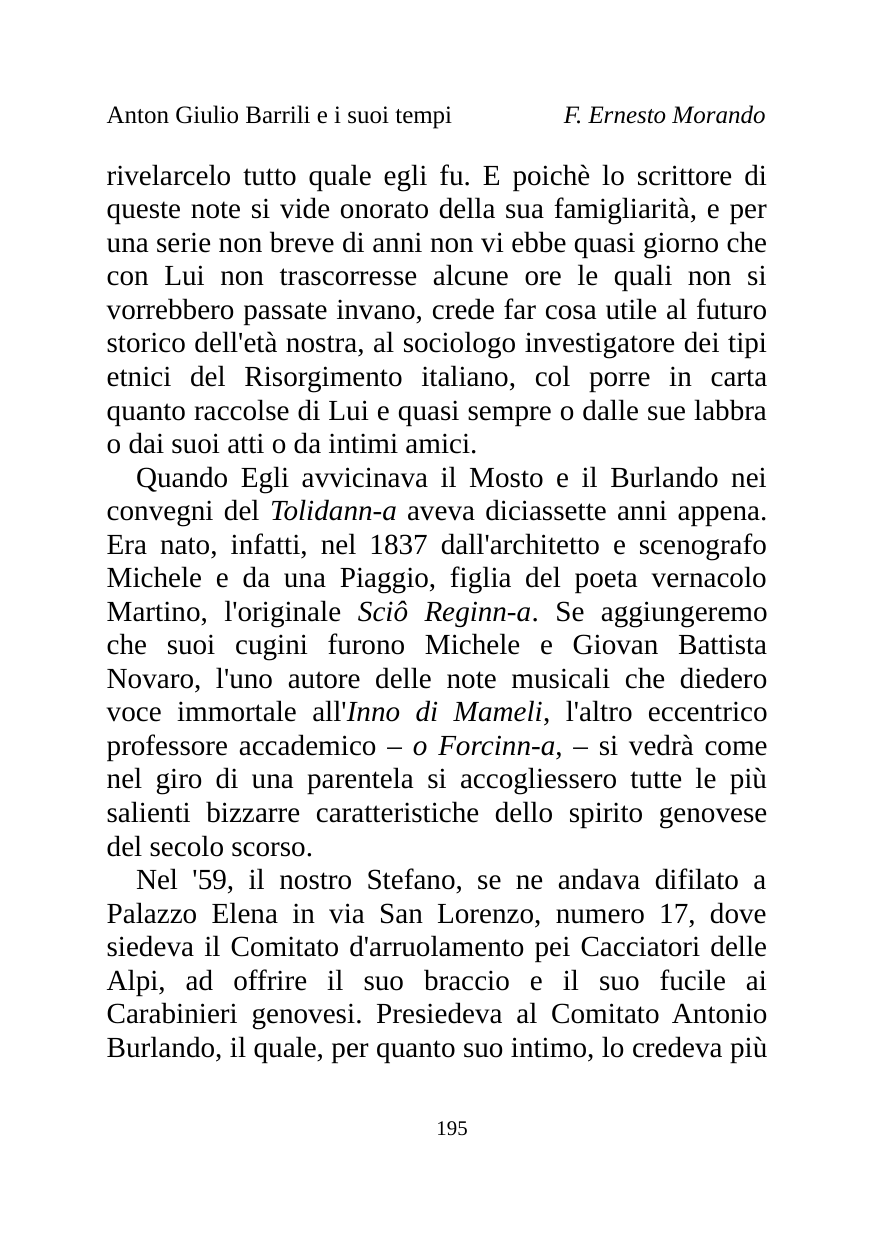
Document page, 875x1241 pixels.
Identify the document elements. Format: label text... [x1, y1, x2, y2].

text rivelarcelo tutto quale egli fu. E poichè lo scrittore di queste note si vide onorato della sua famigliarità, e per una serie non breve di anni non vi ebbe quasi giorno che con Lui non trascorresse alcune ore le quali non si vorrebbero passate invano, crede far cosa utile al futuro storico dell'età nostra, al sociologo investigatore dei tipi etnici del Risorgimento italiano, col porre in carta quanto raccolse di Lui e quasi sempre o dalle sue labbra o dai suoi atti o da intimi amici. [106, 158, 768, 460]
text Quando Egli avvicinava il Mosto e il Burlando nei convegni del Tolidann-a aveva diciassette anni appena. Era nato, infatti, nel 1837 dall'architetto e scenografo Michele e da una Piaggio, figlia del poeta vernacolo Martino, l'originale Sciô Reginn-a. Se aggiungeremo che suoi cugini furono Michele e Giovan Battista Novaro, l'uno autore delle note musicali che diedero voce immortale all'Inno di Mameli, l'altro eccentrico professore accademico – o Forcinn-a, – si vedrà come nel giro di una parentela si accogliessero tutte le più salienti bizzarre caratteristiche dello spirito genovese del secolo scorso. [106, 460, 768, 862]
text Nel '59, il nostro Stefano, se ne andava difilato a Palazzo Elena in via San Lorenzo, numero 17, dove siedeva il Comitato d'arruolamento pei Cacciatori delle Alpi, ad offrire il suo braccio e il suo fucile ai Carabinieri genovesi. Presiedeva al Comitato Antonio Burlando, il quale, per quanto suo intimo, lo credeva più [106, 862, 768, 1063]
